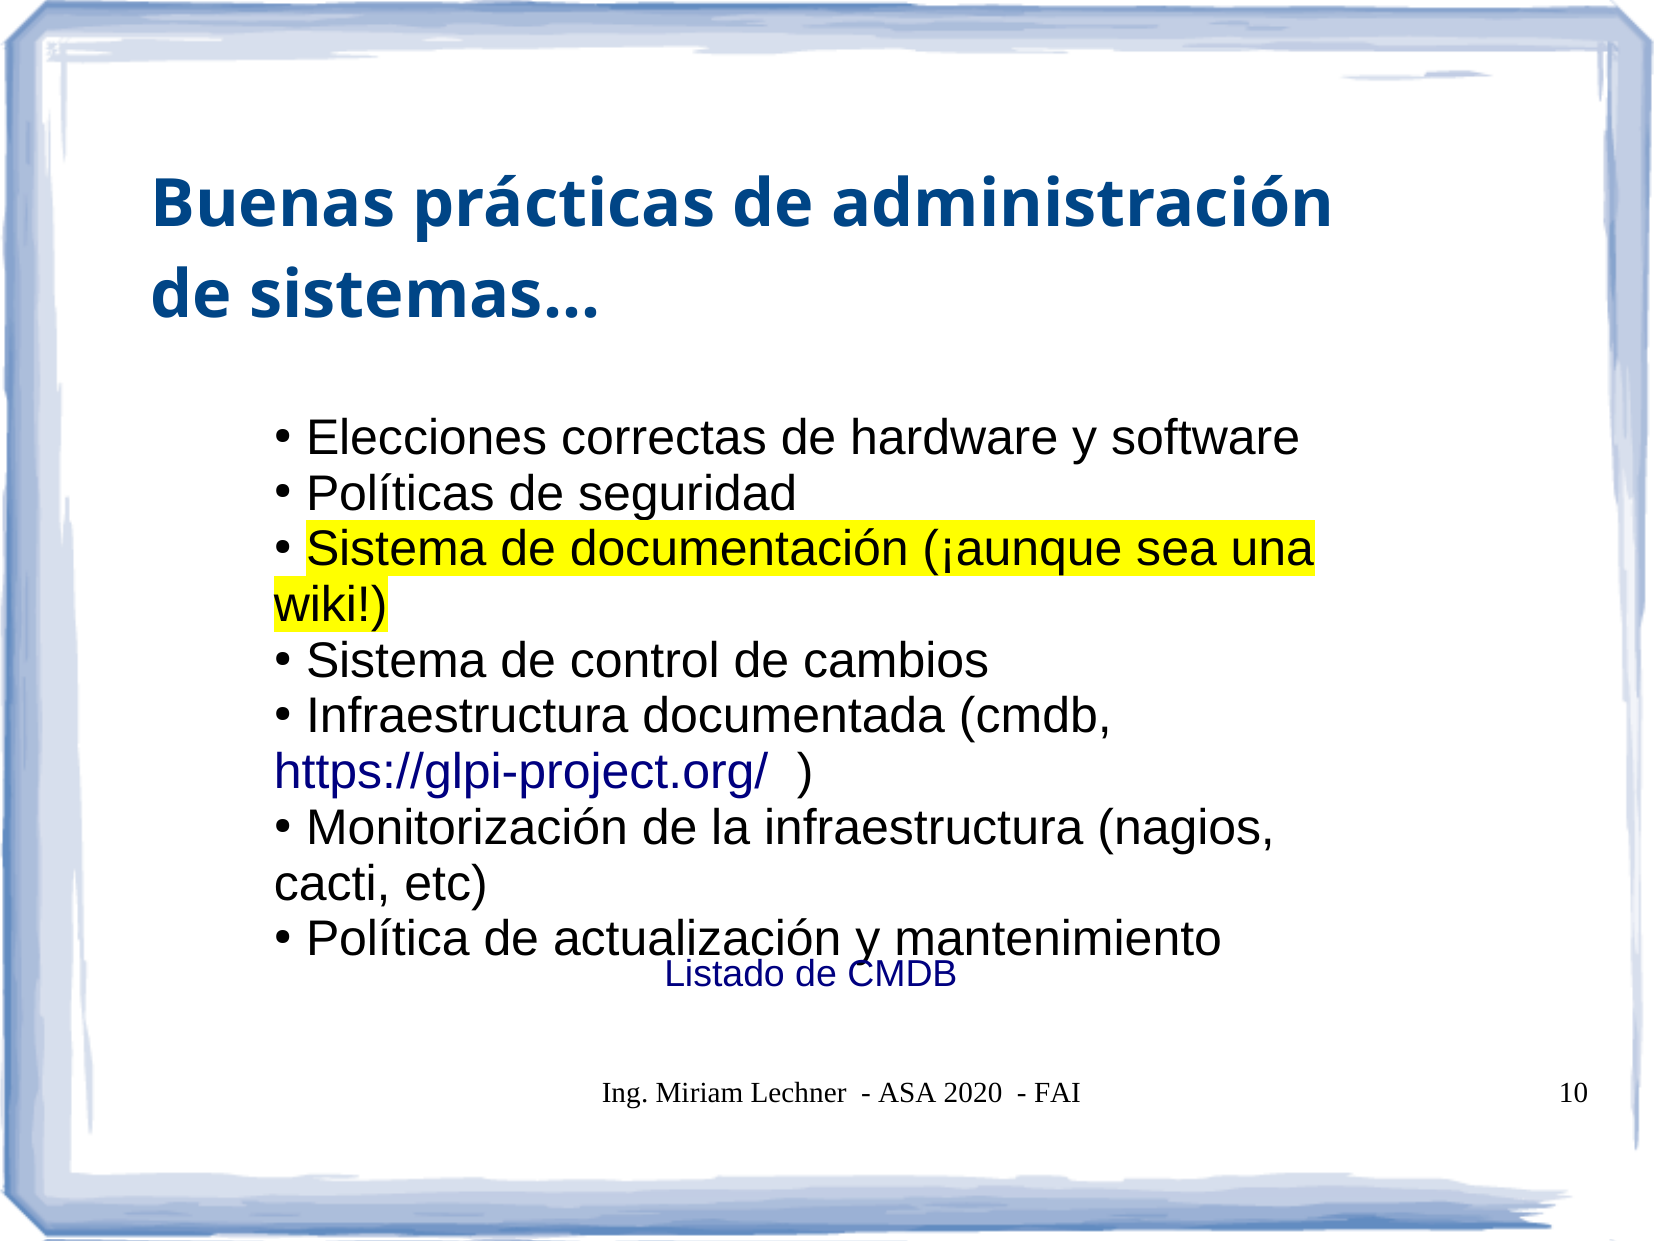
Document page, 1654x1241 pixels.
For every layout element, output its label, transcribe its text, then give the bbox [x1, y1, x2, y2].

text_box Elecciones correctas de hardware y software Políticas de seguridad Sistema de documentación (¡aunque sea una wiki!) Sistema de control de cambios Infraestructura documentada (cmdb,https://glpi-project.org/ ) Monitorización de la infraestructura (nagios, cacti, etc) Política de actualización y mantenimiento [259, 401, 1353, 887]
text_box Buenas prácticas de administración de sistemas... [135, 147, 1319, 296]
text_box Listado de CMDB [649, 944, 975, 996]
picture [0, 0, 1654, 1241]
